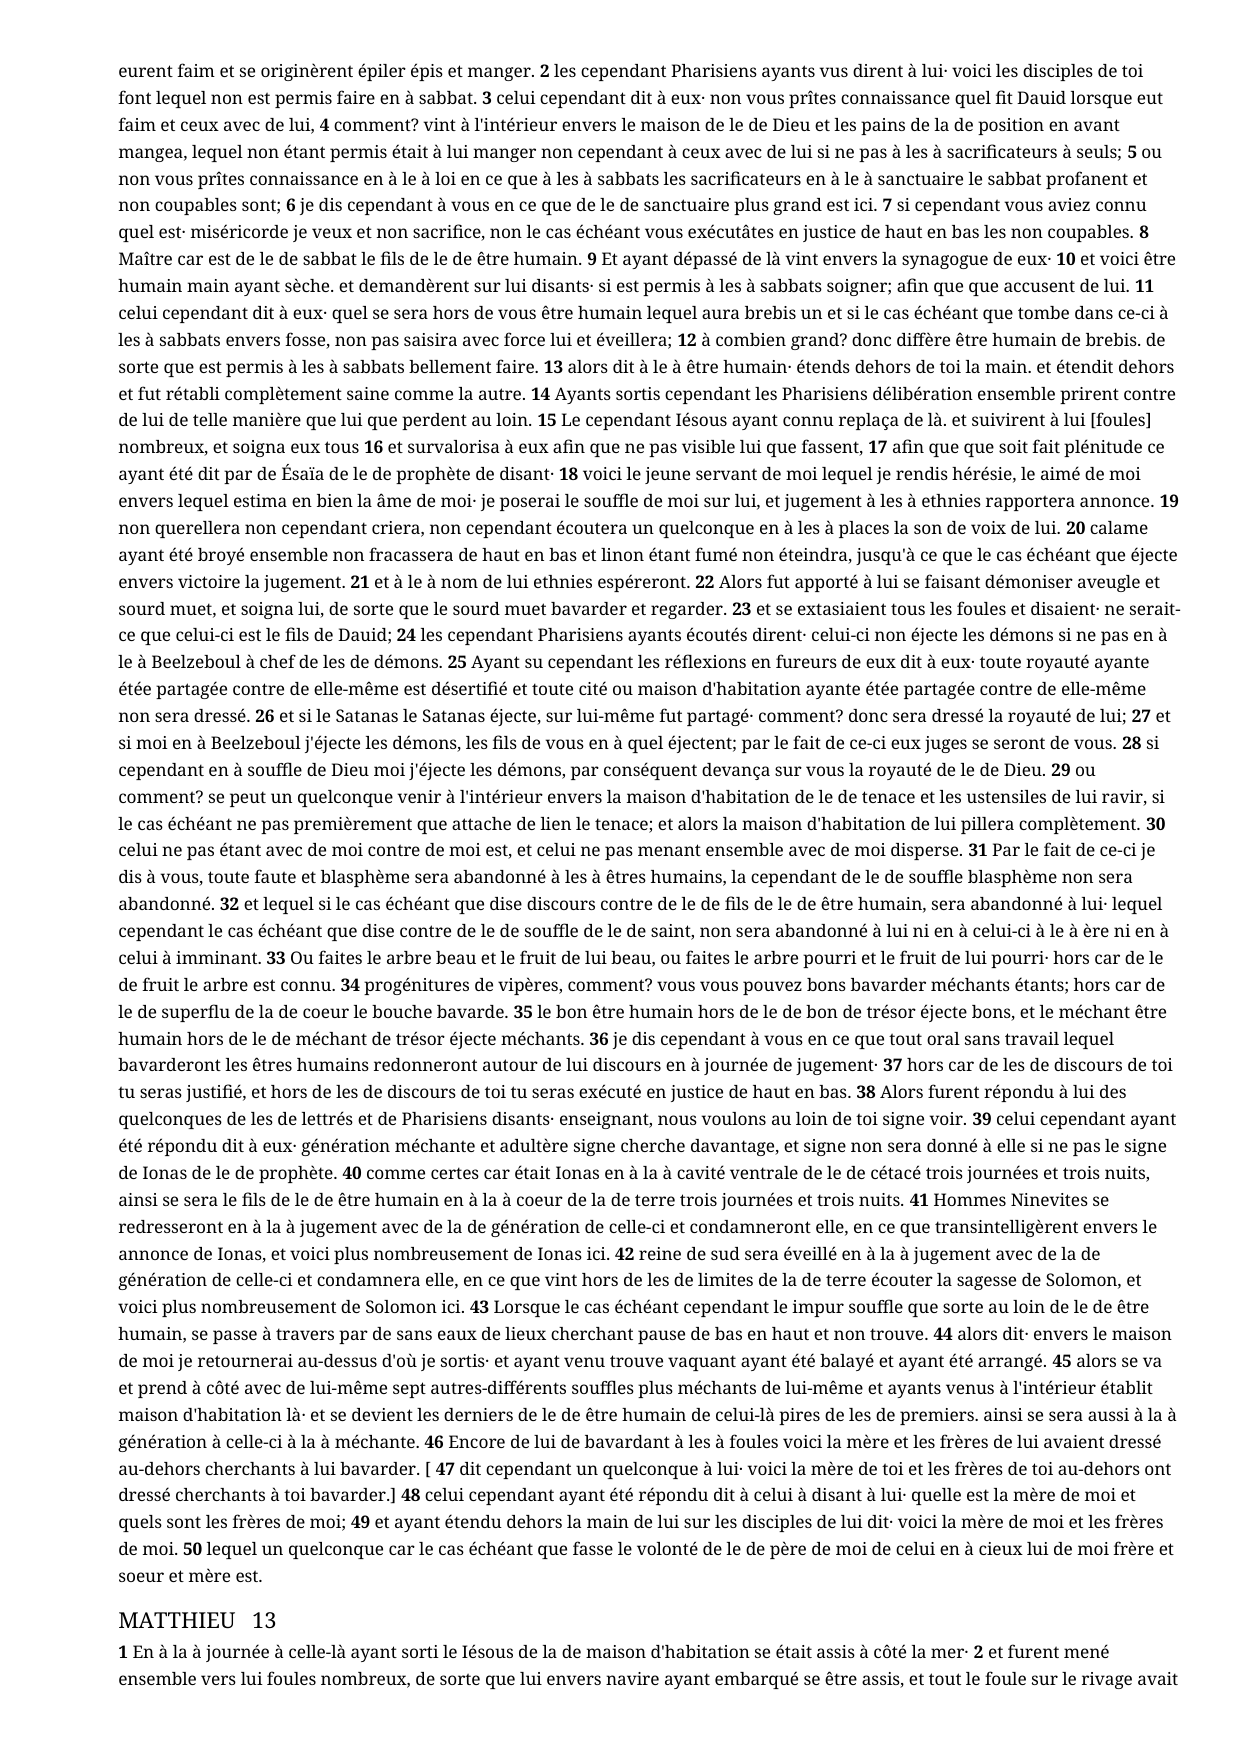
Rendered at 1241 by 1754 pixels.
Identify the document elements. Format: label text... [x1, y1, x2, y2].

text MATTHIEU 13 [118, 1606, 1181, 1635]
text eurent faim et se originèrent épiler épis et manger. 2 les cependant Pharisiens ayants vus dirent à lui· voici les disciples de toi font lequel non est permis faire en à sabbat. 3 celui cependant dit à eux· non vous prîtes connaissance quel fit Dauid lorsque eut faim et ceux avec de lui, 4 comment? vint à l'intérieur envers le maison de le de Dieu et les pains de la de position en avant mangea, lequel non étant permis était à lui manger non cependant à ceux avec de lui si ne pas à les à sacrificateurs à seuls; 5 ou non vous prîtes connaissance en à le à loi en ce que à les à sabbats les sacrificateurs en à le à sanctuaire le sabbat profanent et non coupables sont; 6 je dis cependant à vous en ce que de le de sanctuaire plus grand est ici. 7 si cependant vous aviez connu quel est· miséricorde je veux et non sacrifice, non le cas échéant vous exécutâtes en justice de haut en bas les non coupables. 8 Maître car est de le de sabbat le fils de le de être humain. 9 Et ayant dépassé de là vint envers la synagogue de eux· 10 et voici être humain main ayant sèche. et demandèrent sur lui disants· si est permis à les à sabbats soigner; afin que que accusent de lui. 11 celui cependant dit à eux· quel se sera hors de vous être humain lequel aura brebis un et si le cas échéant que tombe dans ce-ci à les à sabbats envers fosse, non pas saisira avec force lui et éveillera; 12 à combien grand? donc diffère être humain de brebis. de sorte que est permis à les à sabbats bellement faire. 13 alors dit à le à être humain· étends dehors de toi la main. et étendit dehors et fut rétabli complètement saine comme la autre. 14 Ayants sortis cependant les Pharisiens délibération ensemble prirent contre de lui de telle manière que lui que perdent au loin. 15 Le cependant Iésous ayant connu replaça de là. et suivirent à lui [foules] nombreux, et soigna eux tous 16 et survalorisa à eux afin que ne pas visible lui que fassent, 17 afin que que soit fait plénitude ce ayant été dit par de Ésaïa de le de prophète de disant· 18 voici le jeune servant de moi lequel je rendis hérésie, le aimé de moi envers lequel estima en bien la âme de moi· je poserai le souffle de moi sur lui, et jugement à les à ethnies rapportera annonce. 19 non querellera non cependant criera, non cependant écoutera un quelconque en à les à places la son de voix de lui. 20 calame ayant été broyé ensemble non fracassera de haut en bas et linon étant fumé non éteindra, jusqu'à ce que le cas échéant que éjecte envers victoire la jugement. 21 et à le à nom de lui ethnies espéreront. 22 Alors fut apporté à lui se faisant démoniser aveugle et sourd muet, et soigna lui, de sorte que le sourd muet bavarder et regarder. 23 et se extasiaient tous les foules et disaient· ne serait-ce que celui-ci est le fils de Dauid; 24 les cependant Pharisiens ayants écoutés dirent· celui-ci non éjecte les démons si ne pas en à le à Beelzeboul à chef de les de démons. 25 Ayant su cependant les réflexions en fureurs de eux dit à eux· toute royauté ayante étée partagée contre de elle-même est désertifié et toute cité ou maison d'habitation ayante étée partagée contre de elle-même non sera dressé. 26 et si le Satanas le Satanas éjecte, sur lui-même fut partagé· comment? donc sera dressé la royauté de lui; 27 et si moi en à Beelzeboul j'éjecte les démons, les fils de vous en à quel éjectent; par le fait de ce-ci eux juges se seront de vous. 28 si cependant en à souffle de Dieu moi j'éjecte les démons, par conséquent devança sur vous la royauté de le de Dieu. 29 ou comment? se peut un quelconque venir à l'intérieur envers la maison d'habitation de le de tenace et les ustensiles de lui ravir, si le cas échéant ne pas premièrement que attache de lien le tenace; et alors la maison d'habitation de lui pillera complètement. 30 celui ne pas étant avec de moi contre de moi est, et celui ne pas menant ensemble avec de moi disperse. 31 Par le fait de ce-ci je dis à vous, toute faute et blasphème sera abandonné à les à êtres humains, la cependant de le de souffle blasphème non sera abandonné. 32 et lequel si le cas échéant que dise discours contre de le de fils de le de être humain, sera abandonné à lui· lequel cependant le cas échéant que dise contre de le de souffle de le de saint, non sera abandonné à lui ni en à celui-ci à le à ère ni en à celui à imminant. 33 Ou faites le arbre beau et le fruit de lui beau, ou faites le arbre pourri et le fruit de lui pourri· hors car de le de fruit le arbre est connu. 34 progénitures de vipères, comment? vous vous pouvez bons bavarder méchants étants; hors car de le de superflu de la de coeur le bouche bavarde. 35 le bon être humain hors de le de bon de trésor éjecte bons, et le méchant être humain hors de le de méchant de trésor éjecte méchants. 36 je dis cependant à vous en ce que tout oral sans travail lequel bavarderont les êtres humains redonneront autour de lui discours en à journée de jugement· 37 hors car de les de discours de toi tu seras justifié, et hors de les de discours de toi tu seras exécuté en justice de haut en bas. 38 Alors furent répondu à lui des quelconques de les de lettrés et de Pharisiens disants· enseignant, nous voulons au loin de toi signe voir. 39 celui cependant ayant été répondu dit à eux· génération méchante et adultère signe cherche davantage, et signe non sera donné à elle si ne pas le signe de Ionas de le de prophète. 40 comme certes car était Ionas en à la à cavité ventrale de le de cétacé trois journées et trois nuits, ainsi se sera le fils de le de être humain en à la à coeur de la de terre trois journées et trois nuits. 41 Hommes Ninevites se redresseront en à la à jugement avec de la de génération de celle-ci et condamneront elle, en ce que transintelligèrent envers le annonce de Ionas, et voici plus nombreusement de Ionas ici. 42 reine de sud sera éveillé en à la à jugement avec de la de génération de celle-ci et condamnera elle, en ce que vint hors de les de limites de la de terre écouter la sagesse de Solomon, et voici plus nombreusement de Solomon ici. 43 Lorsque le cas échéant cependant le impur souffle que sorte au loin de le de être humain, se passe à travers par de sans eaux de lieux cherchant pause de bas en haut et non trouve. 44 alors dit· envers le maison de moi je retournerai au-dessus d'où je sortis· et ayant venu trouve vaquant ayant été balayé et ayant été arrangé. 45 alors se va et prend à côté avec de lui-même sept autres-différents souffles plus méchants de lui-même et ayants venus à l'intérieur établit maison d'habitation là· et se devient les derniers de le de être humain de celui-là pires de les de premiers. ainsi se sera aussi à la à génération à celle-ci à la à méchante. 46 Encore de lui de bavardant à les à foules voici la mère et les frères de lui avaient dressé au-dehors cherchants à lui bavarder. [ 47 dit cependant un quelconque à lui· voici la mère de toi et les frères de toi au-dehors ont dressé cherchants à toi bavarder.] 48 celui cependant ayant été répondu dit à celui à disant à lui· quelle est la mère de moi et quels sont les frères de moi; 49 et ayant étendu dehors la main de lui sur les disciples de lui dit· voici la mère de moi et les frères de moi. 50 lequel un quelconque car le cas échéant que fasse le volonté de le de père de moi de celui en à cieux lui de moi frère et soeur et mère est. [118, 59, 1181, 1587]
text 1 En à la à journée à celle-là ayant sorti le Iésous de la de maison d'habitation se était assis à côté la mer· 2 et furent mené ensemble vers lui foules nombreux, de sorte que lui envers navire ayant embarqué se être assis, et tout le foule sur le rivage avait [118, 1640, 1181, 1690]
